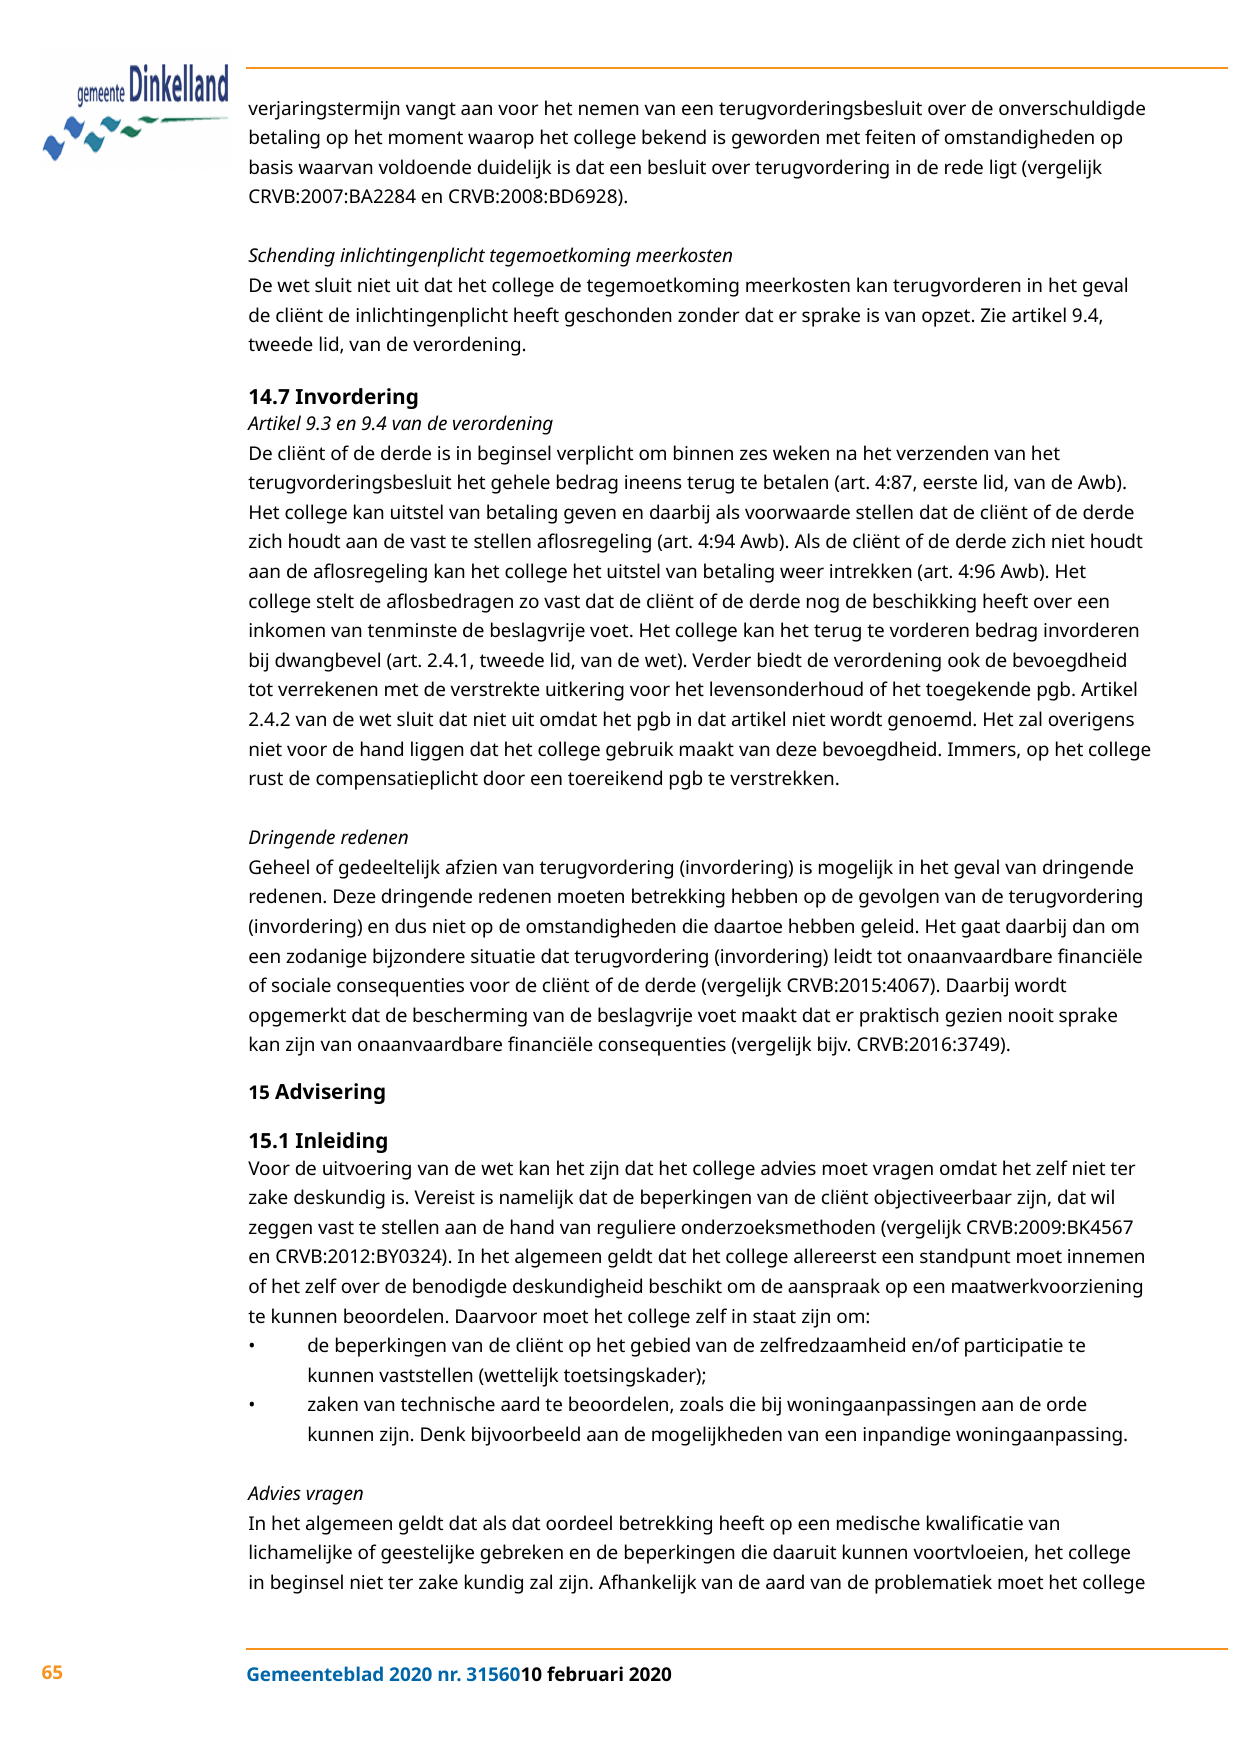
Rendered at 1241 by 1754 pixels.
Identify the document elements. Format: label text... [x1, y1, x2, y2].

text De wet sluit niet uit dat het college de tegemoetkoming meerkosten kan terugvorderen in het geval de cliënt de inlichtingenplicht heeft geschonden zonder dat er sprake is van opzet. Zie artikel 9.4, tweede lid, van de verordening. [248, 272, 1152, 357]
text verjaringstermijn vangt aan voor het nemen van een terugvorderingsbesluit over de onverschuldigde betaling op het moment waarop het college bekend is geworden met feiten of omstandigheden op basis waarvan voldoende duidelijk is dat een besluit over terugvordering in de rede ligt (vergelijk CRVB:2007:BA2284 en CRVB:2008:BD6928). [248, 95, 1152, 209]
text Artikel 9.3 en 9.4 van de verordening [248, 410, 1152, 436]
text Schending inlichtingenplicht tegemoetkoming meerkosten [248, 243, 1152, 268]
list de beperkingen van de cliënt op het gebied van de zelfredzaamheid en/of participatie te kunnen vaststellen (wettelijk toetsingskader); [248, 1332, 1152, 1388]
list zaken van technische aard te beoordelen, zoals die bij woningaanpassingen aan de orde kunnen zijn. Denk bijvoorbeeld aan de mogelijkheden van een inpandige woningaanpassing. [248, 1392, 1152, 1447]
text Geheel of gedeeltelijk afzien van terugvordering (invordering) is mogelijk in het geval van dringende redenen. Deze dringende redenen moeten betrekking hebben op de gevolgen van de terugvordering (invordering) en dus niet op de omstandigheden die daartoe hebben geleid. Het gaat daarbij dan om een zodanige bijzondere situatie dat terugvordering (invordering) leidt tot onaanvaardbare financiële of sociale consequenties voor de cliënt of de derde (vergelijk CRVB:2015:4067). Daarbij wordt opgemerkt dat de bescherming van de beslagvrije voet maakt dat er praktisch gezien nooit sprake kan zijn van onaanvaardbare financiële consequenties (vergelijk bijv. CRVB:2016:3749). [248, 854, 1152, 1057]
text 14.7 Invordering [248, 382, 1152, 410]
text 15.1 Inleiding [248, 1126, 1152, 1155]
text De cliënt of de derde is in beginsel verplicht om binnen zes weken na het verzenden van het terugvorderingsbesluit het gehele bedrag ineens terug te betalen (art. 4:87, eerste lid, van de Awb). Het college kan uitstel van betaling geven en daarbij als voorwaarde stellen dat de cliënt of de derde zich houdt aan de vast te stellen aflosregeling (art. 4:94 Awb). Als de cliënt of de derde zich niet houdt aan de aflosregeling kan het college het uitstel van betaling weer intrekken (art. 4:96 Awb). Het college stelt de aflosbedragen zo vast dat de cliënt of de derde nog de beschikking heeft over een inkomen van tenminste de beslagvrije voet. Het college kan het terug te vorderen bedrag invorderen bij dwangbevel (art. 2.4.1, tweede lid, van de wet). Verder biedt de verordening ook de bevoegdheid tot verrekenen met de verstrekte uitkering voor het levensonderhoud of het toegekende pgb. Artikel 2.4.2 van de wet sluit dat niet uit omdat het pgb in dat artikel niet wordt genoemd. Het zal overigens niet voor de hand liggen dat het college gebruik maakt van deze bevoegdheid. Immers, op het college rust de compensatieplicht door een toereikend pgb te verstrekken. [248, 440, 1152, 791]
text In het algemeen geldt dat als dat oordeel betrekking heeft op een medische kwalificatie van lichamelijke of geestelijke gebreken en de beperkingen die daaruit kunnen voortvloeien, het college in beginsel niet ter zake kundig zal zijn. Afhankelijk van de aard van de problematiek moet het college [248, 1510, 1152, 1595]
text 15 Advisering [248, 1077, 1152, 1106]
text Dringende redenen [248, 824, 1152, 850]
text Voor de uitvoering van de wet kan het zijn dat het college advies moet vragen omdat het zelf niet ter zake deskundig is. Vereist is namelijk dat de beperkingen van de cliënt objectiveerbaar zijn, dat wil zeggen vast te stellen aan de hand van reguliere onderzoeksmethoden (vergelijk CRVB:2009:BK4567 en CRVB:2012:BY0324). In het algemeen geldt dat het college allereerst een standpunt moet innemen of het zelf over de benodigde deskundigheid beschikt om de aanspraak op een maatwerkvoorziening te kunnen beoordelen. Daarvoor moet het college zelf in staat zijn om: [248, 1155, 1152, 1328]
text Advies vragen [248, 1480, 1152, 1506]
picture [41, 47, 231, 172]
